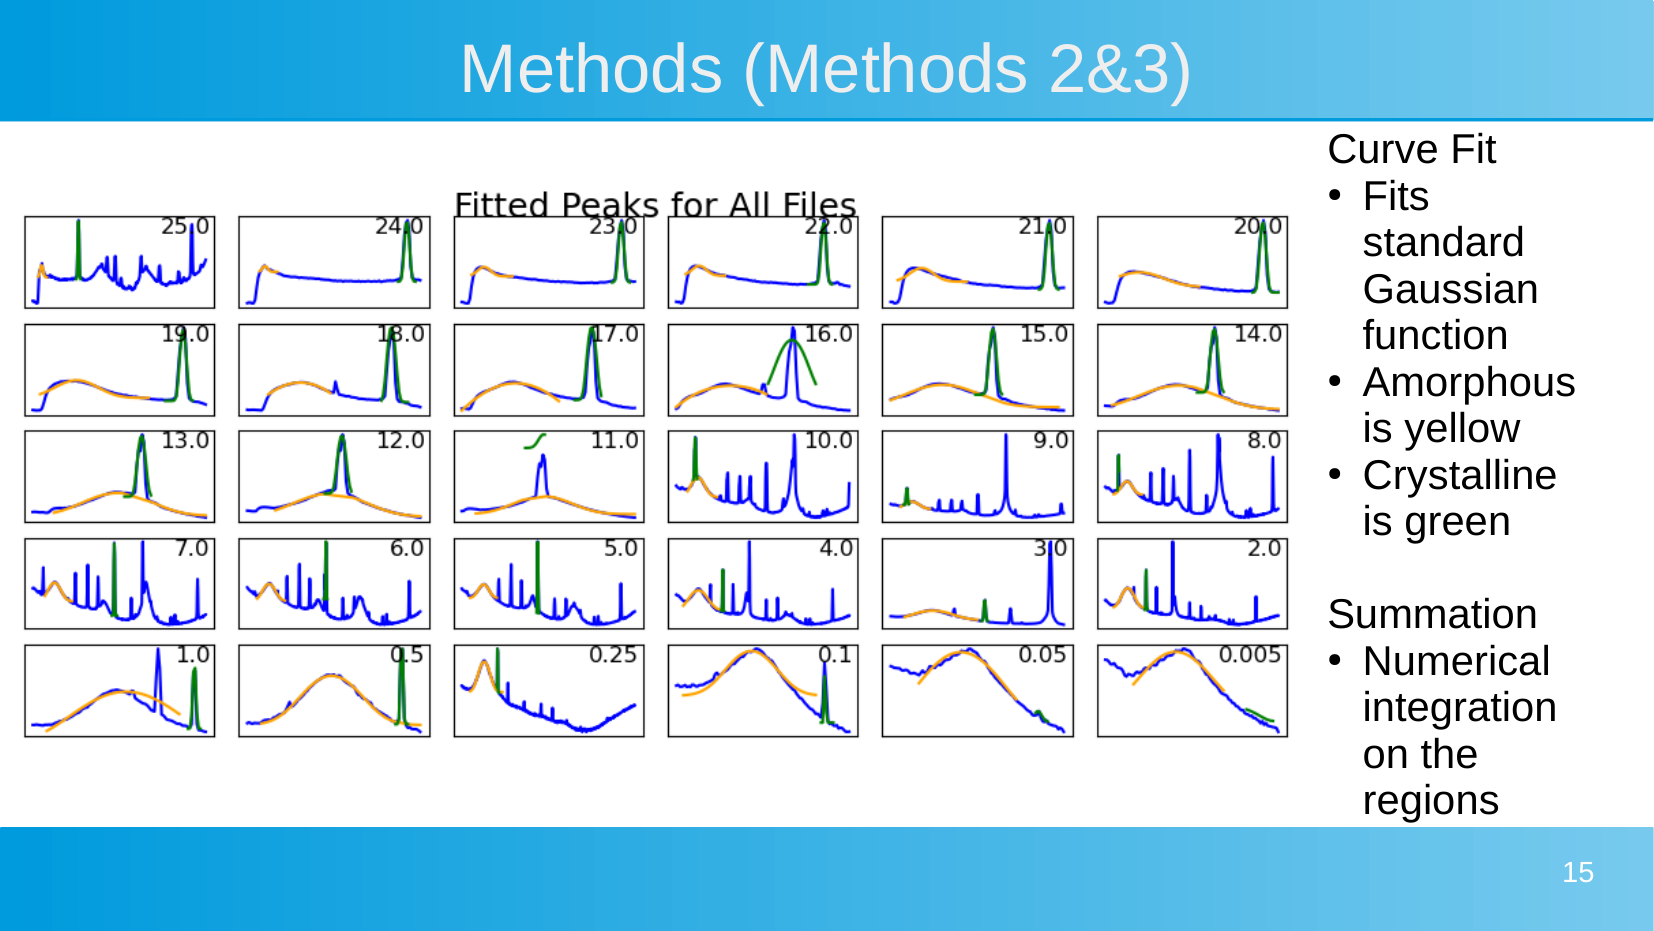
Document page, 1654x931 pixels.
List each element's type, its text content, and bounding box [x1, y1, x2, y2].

text_box Curve Fit Fits standard Gaussian function Amorphous is yellow Crystalline is green Summation Numerical integration on the regions [1312, 118, 1613, 831]
title Methods (Methods 2&3) [59, 29, 1595, 108]
picture [0, 178, 1310, 751]
